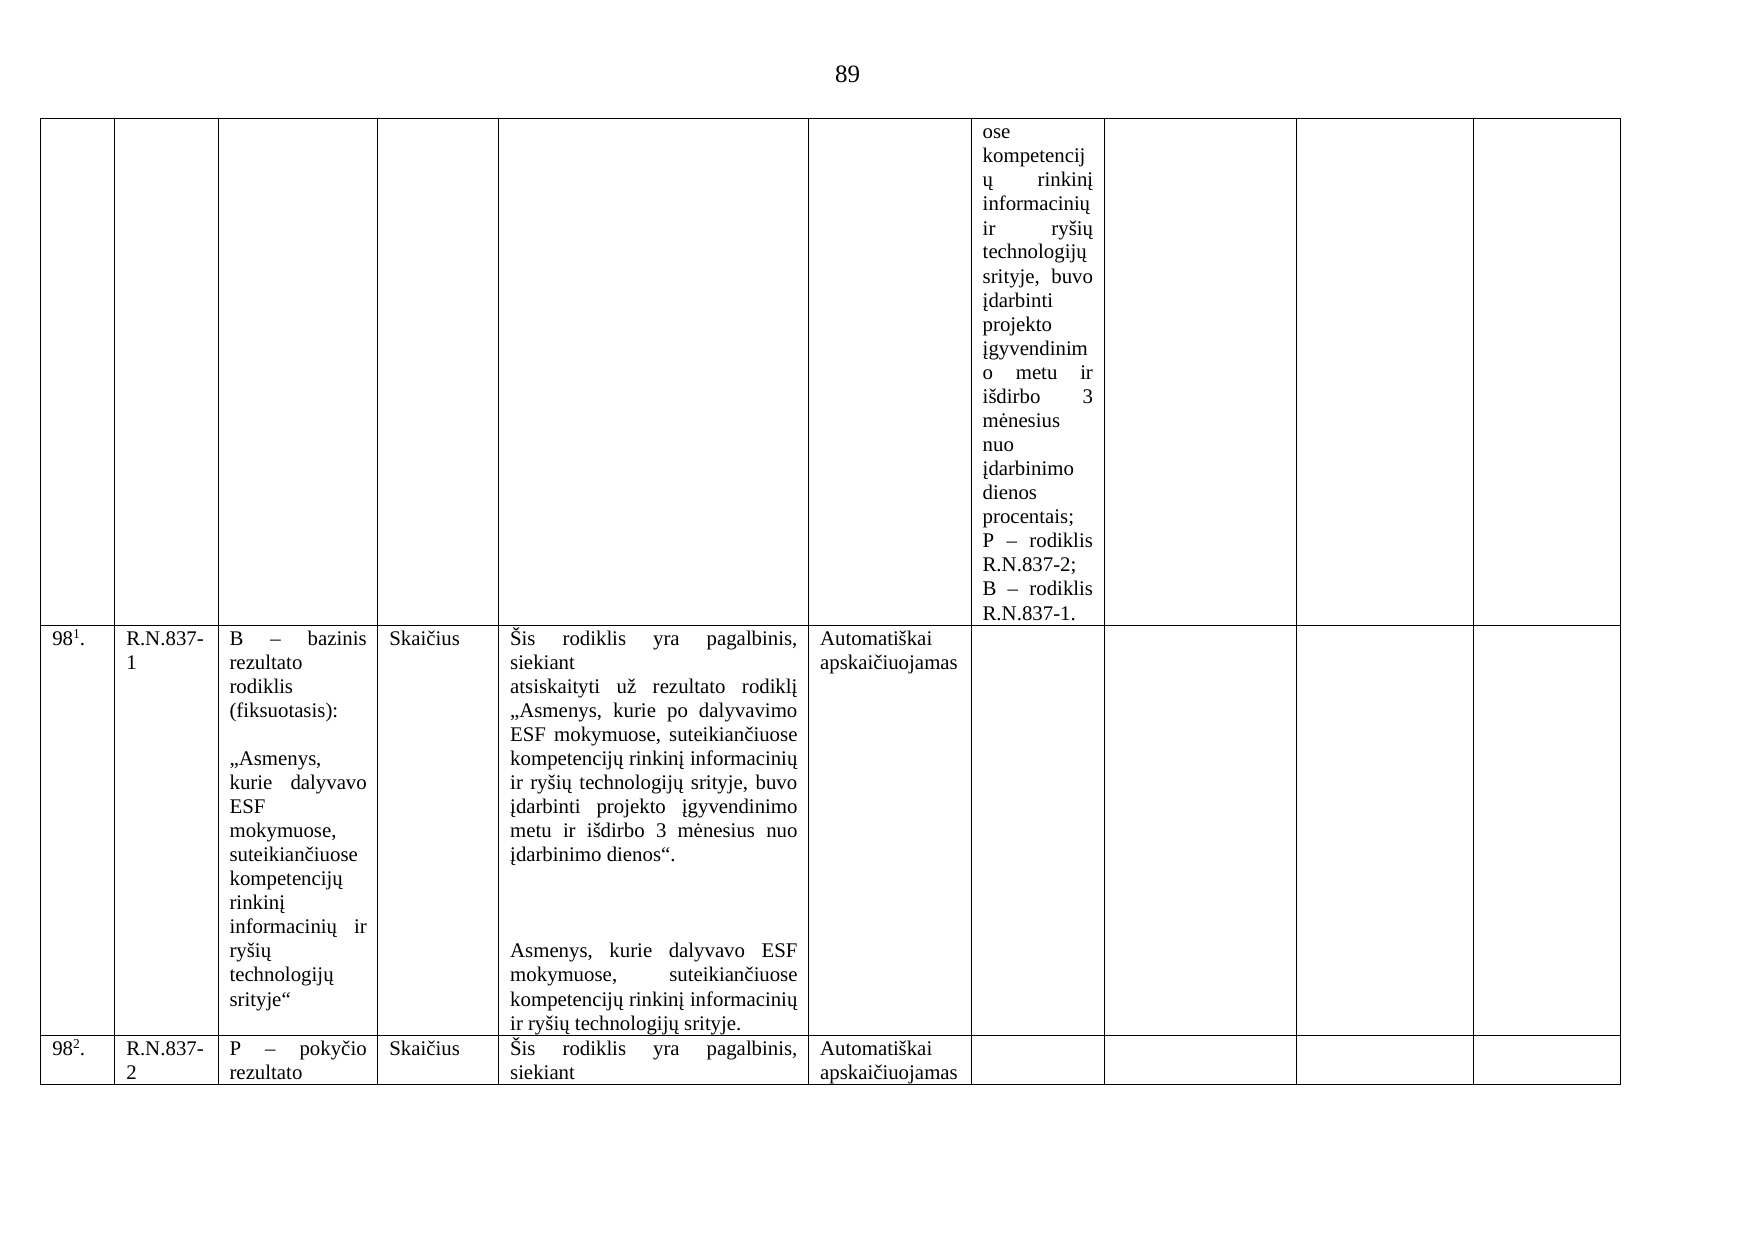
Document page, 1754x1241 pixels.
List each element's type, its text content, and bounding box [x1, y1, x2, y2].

table_cell [809, 119, 971, 624]
table_cell R.N.837-2 [115, 1036, 218, 1084]
table_cell [1105, 626, 1296, 1034]
table_cell [1105, 119, 1296, 624]
table_cell Automatiškai apskaičiuojamas [809, 626, 971, 1034]
table_cell [972, 626, 1104, 1034]
table_cell [115, 119, 218, 624]
table_cell Skaičius [378, 626, 498, 1034]
table_cell [219, 119, 377, 624]
table_cell [1474, 626, 1620, 1034]
table_cell ose kompetencijų rinkinį informacinių ir ryšių technologijų srityje, buvo įdarbinti projekto įgyvendinimo metu ir išdirbo 3 mėnesius nuo įdarbinimo dienos procentais; P – rodiklis R.N.837-2; B – rodiklis R.N.837-1. [972, 119, 1104, 624]
table_cell [378, 119, 498, 624]
table_cell R.N.837-1 [115, 626, 218, 1034]
table_cell 981. [41, 626, 114, 1034]
table_cell [41, 119, 114, 624]
table_cell [1297, 119, 1473, 624]
table_cell Šis rodiklis yra pagalbinis, siekiant atsiskaityti už rezultato rodiklį „Asmenys, kurie po dalyvavimo ESF mokymuose, suteikiančiuose kompetencijų rinkinį informacinių ir ryšių technologijų srityje, buvo įdarbinti projekto įgyvendinimo metu ir išdirbo 3 mėnesius nuo įdarbinimo dienos“. Asmenys, kurie dalyvavo ESF mokymuose, suteikiančiuose kompetencijų rinkinį informacinių ir ryšių technologijų srityje. [499, 626, 808, 1034]
table_cell [972, 1036, 1104, 1084]
table_cell Skaičius [378, 1036, 498, 1084]
table_cell [1297, 1036, 1473, 1084]
table_cell [499, 119, 808, 624]
table_cell Automatiškai apskaičiuojamas [809, 1036, 971, 1084]
table_cell [1474, 1036, 1620, 1084]
table_cell Šis rodiklis yra pagalbinis, siekiant [499, 1036, 808, 1084]
table_cell P – pokyčio rezultato [219, 1036, 377, 1084]
table_cell 982. [41, 1036, 114, 1084]
table_cell [1297, 626, 1473, 1034]
table_cell [1105, 1036, 1296, 1084]
table_cell B – bazinis rezultato rodiklis (fiksuotasis): „Asmenys, kurie dalyvavo ESF mokymuose, suteikiančiuose kompetencijų rinkinį informacinių ir ryšių technologijų srityje“ [219, 626, 377, 1034]
table_cell [1474, 119, 1620, 624]
